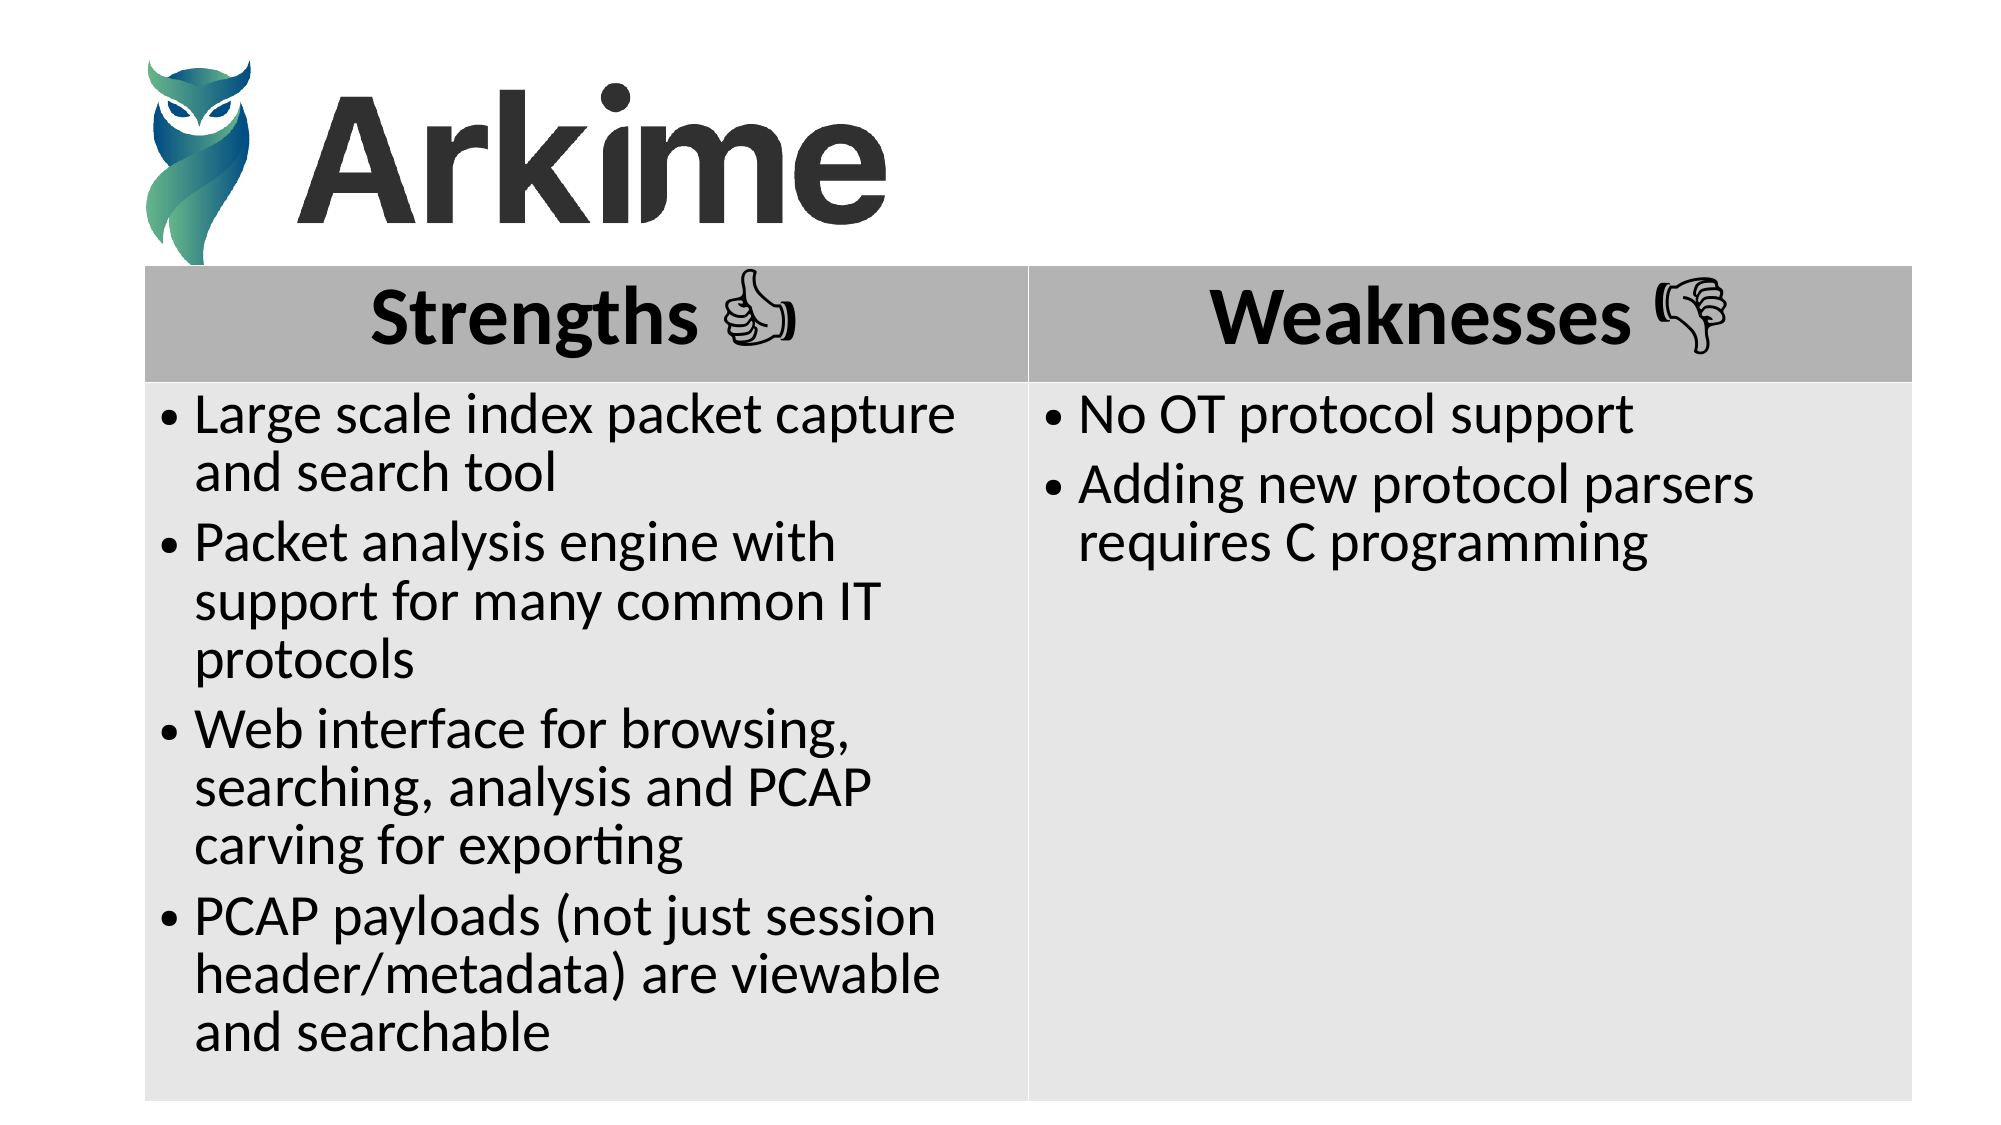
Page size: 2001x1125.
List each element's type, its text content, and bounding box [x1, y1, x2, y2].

table_cell No OT protocol support Adding new protocol parsers requires C programming [1029, 383, 1912, 1101]
table_header Weaknesses 👎 [1029, 266, 1912, 382]
table_cell Large scale index packet capture and search tool Packet analysis engine with support for many common IT protocols Web interface for browsing, searching, analysis and PCAP carving for exporting PCAP payloads (not just session header/metadata) are viewable and searchable [145, 383, 1028, 1101]
table_header Strengths 👍 [145, 266, 1028, 382]
picture [137, 53, 898, 284]
